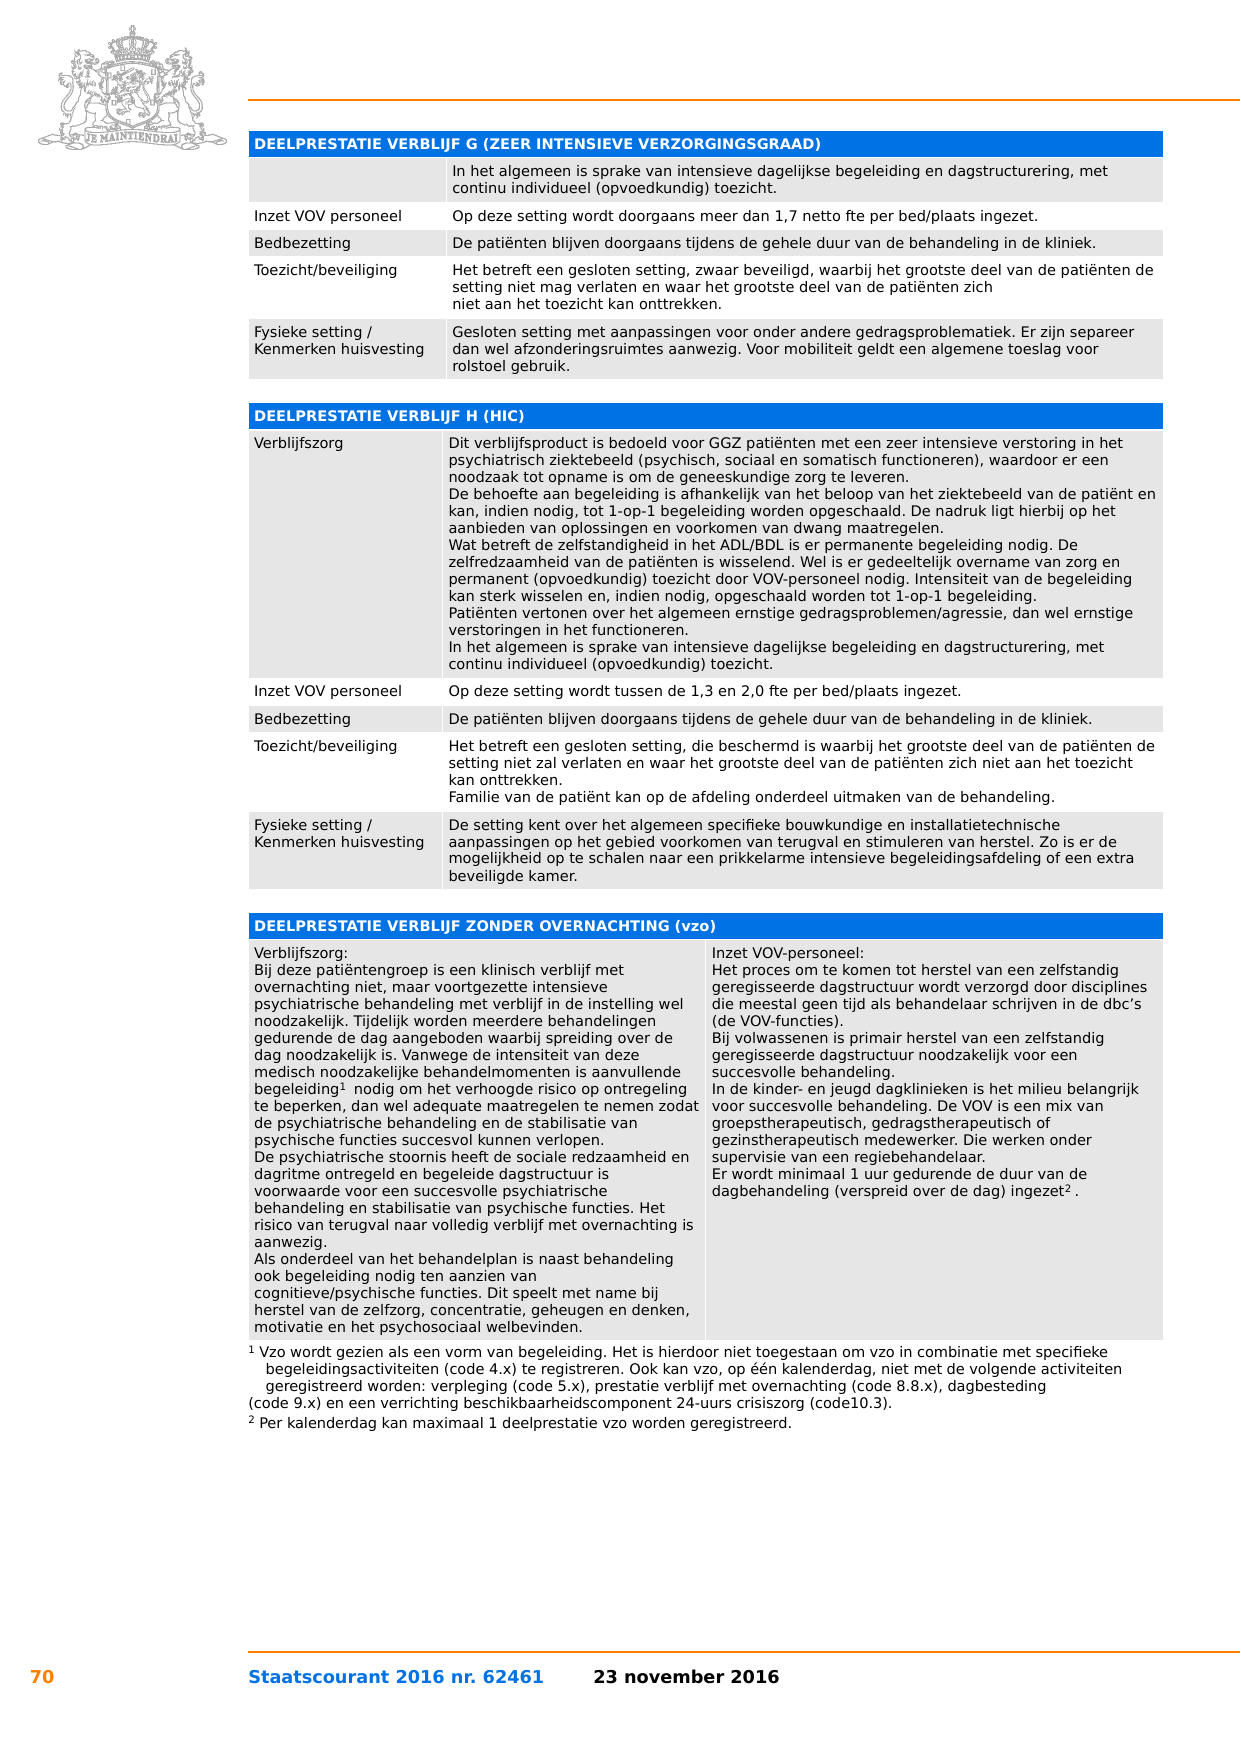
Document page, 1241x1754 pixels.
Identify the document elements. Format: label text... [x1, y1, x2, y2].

table_cell [249, 158, 446, 202]
table_header DEELPRESTATIE VERBLIJF G (ZEER INTENSIEVE VERZORGINGSGRAAD) [249, 131, 1163, 157]
table_cell 1 Vzo wordt gezien als een vorm van begeleiding. Het is hierdoor niet toegestaan om vzo in combinatie met specifieke begeleidingsactiviteiten (code 4.x) te registreren. Ook kan vzo, op één kalenderdag, niet met de volgende activiteiten geregistreerd worden: verpleging (code 5.x), prestatie verblijf met overnachting (code 8.8.x), dagbesteding (code 9.x) en een verrichting beschikbaarheidscomponent 24-uurs crisiszorg (code10.3). 2 Per kalenderdag kan maximaal 1 deelprestatie vzo worden geregistreerd. [248, 1341, 1163, 1432]
table_cell In het algemeen is sprake van intensieve dagelijkse begeleiding en dagstructurering, met continu individueel (opvoedkundig) toezicht. [447, 158, 1163, 202]
table_cell Verblijfszorg [249, 431, 442, 678]
table_cell Bedbezetting [249, 706, 442, 732]
table_header DEELPRESTATIE VERBLIJF ZONDER OVERNACHTING (vzo) [249, 913, 1163, 939]
table_cell Op deze setting wordt doorgaans meer dan 1,7 netto fte per bed/plaats ingezet. [447, 203, 1163, 229]
table_cell Fysieke setting / Kenmerken huisvesting [249, 812, 442, 889]
table_cell De patiënten blijven doorgaans tijdens de gehele duur van de behandeling in de kliniek. [447, 230, 1163, 256]
table_cell Toezicht/beveiliging [249, 258, 446, 318]
table_cell De patiënten blijven doorgaans tijdens de gehele duur van de behandeling in de kliniek. [443, 706, 1163, 732]
table_cell Inzet VOV personeel [249, 203, 446, 229]
table_cell Het betreft een gesloten setting, zwaar beveiligd, waarbij het grootste deel van de patiënten de setting niet mag verlaten en waar het grootste deel van de patiënten zich niet aan het toezicht kan onttrekken. [447, 258, 1163, 318]
table_cell Verblijfszorg: Bij deze patiëntengroep is een klinisch verblijf met overnachting niet, maar voortgezette intensieve psychiatrische behandeling met verblijf in de instelling wel noodzakelijk. Tijdelijk worden meerdere behandelingen gedurende de dag aangeboden waarbij spreiding over de dag noodzakelijk is. Vanwege de intensiteit van deze medisch noodzakelijke behandelmomenten is aanvullende begeleiding1 nodig om het verhoogde risico op ontregeling te beperken, dan wel adequate maatregelen te nemen zodat de psychiatrische behandeling en de stabilisatie van psychische functies succesvol kunnen verlopen. De psychiatrische stoornis heeft de sociale redzaamheid en dagritme ontregeld en begeleide dagstructuur is voorwaarde voor een succesvolle psychiatrische behandeling en stabilisatie van psychische functies. Het risico van terugval naar volledig verblijf met overnachting is aanwezig. Als onderdeel van het behandelplan is naast behandeling ook begeleiding nodig ten aanzien van cognitieve/psychische functies. Dit speelt met name bij herstel van de zelfzorg, concentratie, geheugen en denken, motivatie en het psychosociaal welbevinden. [249, 940, 705, 1340]
table_cell De setting kent over het algemeen specifieke bouwkundige en installatietechnische aanpassingen op het gebied voorkomen van terugval en stimuleren van herstel. Zo is er de mogelijkheid op te schalen naar een prikkelarme intensieve begeleidingsafdeling of een extra beveiligde kamer. [443, 812, 1163, 889]
table_cell Fysieke setting / Kenmerken huisvesting [249, 319, 446, 379]
table_cell Inzet VOV-personeel: Het proces om te komen tot herstel van een zelfstandig geregisseerde dagstructuur wordt verzorgd door disciplines die meestal geen tijd als behandelaar schrijven in de dbc’s (de VOV-functies). Bij volwassenen is primair herstel van een zelfstandig geregisseerde dagstructuur noodzakelijk voor een succesvolle behandeling. In de kinder- en jeugd dagklinieken is het milieu belangrijk voor succesvolle behandeling. De VOV is een mix van groepstherapeutisch, gedragstherapeutisch of gezinstherapeutisch medewerker. Die werken onder supervisie van een regiebehandelaar. Er wordt minimaal 1 uur gedurende de duur van de dagbehandeling (verspreid over de dag) ingezet2. [706, 940, 1163, 1340]
table_header DEELPRESTATIE VERBLIJF H (HIC) [249, 403, 1163, 429]
table_cell Het betreft een gesloten setting, die beschermd is waarbij het grootste deel van de patiënten de setting niet zal verlaten en waar het grootste deel van de patiënten zich niet aan het toezicht kan onttrekken. Familie van de patiënt kan op de afdeling onderdeel uitmaken van de behandeling. [443, 734, 1163, 811]
table_cell Toezicht/beveiliging [249, 734, 442, 811]
picture [38, 25, 227, 150]
table_cell Gesloten setting met aanpassingen voor onder andere gedragsproblematiek. Er zijn separeer dan wel afzonderingsruimtes aanwezig. Voor mobiliteit geldt een algemene toeslag voor rolstoel gebruik. [447, 319, 1163, 379]
table_cell Dit verblijfsproduct is bedoeld voor GGZ patiënten met een zeer intensieve verstoring in het psychiatrisch ziektebeeld (psychisch, sociaal en somatisch functioneren), waardoor er een noodzaak tot opname is om de geneeskundige zorg te leveren. De behoefte aan begeleiding is afhankelijk van het beloop van het ziektebeeld van de patiënt en kan, indien nodig, tot 1-op-1 begeleiding worden opgeschaald. De nadruk ligt hierbij op het aanbieden van oplossingen en voorkomen van dwang maatregelen. Wat betreft de zelfstandigheid in het ADL/BDL is er permanente begeleiding nodig. De zelfredzaamheid van de patiënten is wisselend. Wel is er gedeeltelijk overname van zorg en permanent (opvoedkundig) toezicht door VOV-personeel nodig. Intensiteit van de begeleiding kan sterk wisselen en, indien nodig, opgeschaald worden tot 1-op-1 begeleiding. Patiënten vertonen over het algemeen ernstige gedragsproblemen/agressie, dan wel ernstige verstoringen in het functioneren. In het algemeen is sprake van intensieve dagelijkse begeleiding en dagstructurering, met continu individueel (opvoedkundig) toezicht. [443, 431, 1163, 678]
table_cell Inzet VOV personeel [249, 679, 442, 705]
table_cell Op deze setting wordt tussen de 1,3 en 2,0 fte per bed/plaats ingezet. [443, 679, 1163, 705]
table_cell Bedbezetting [249, 230, 446, 256]
